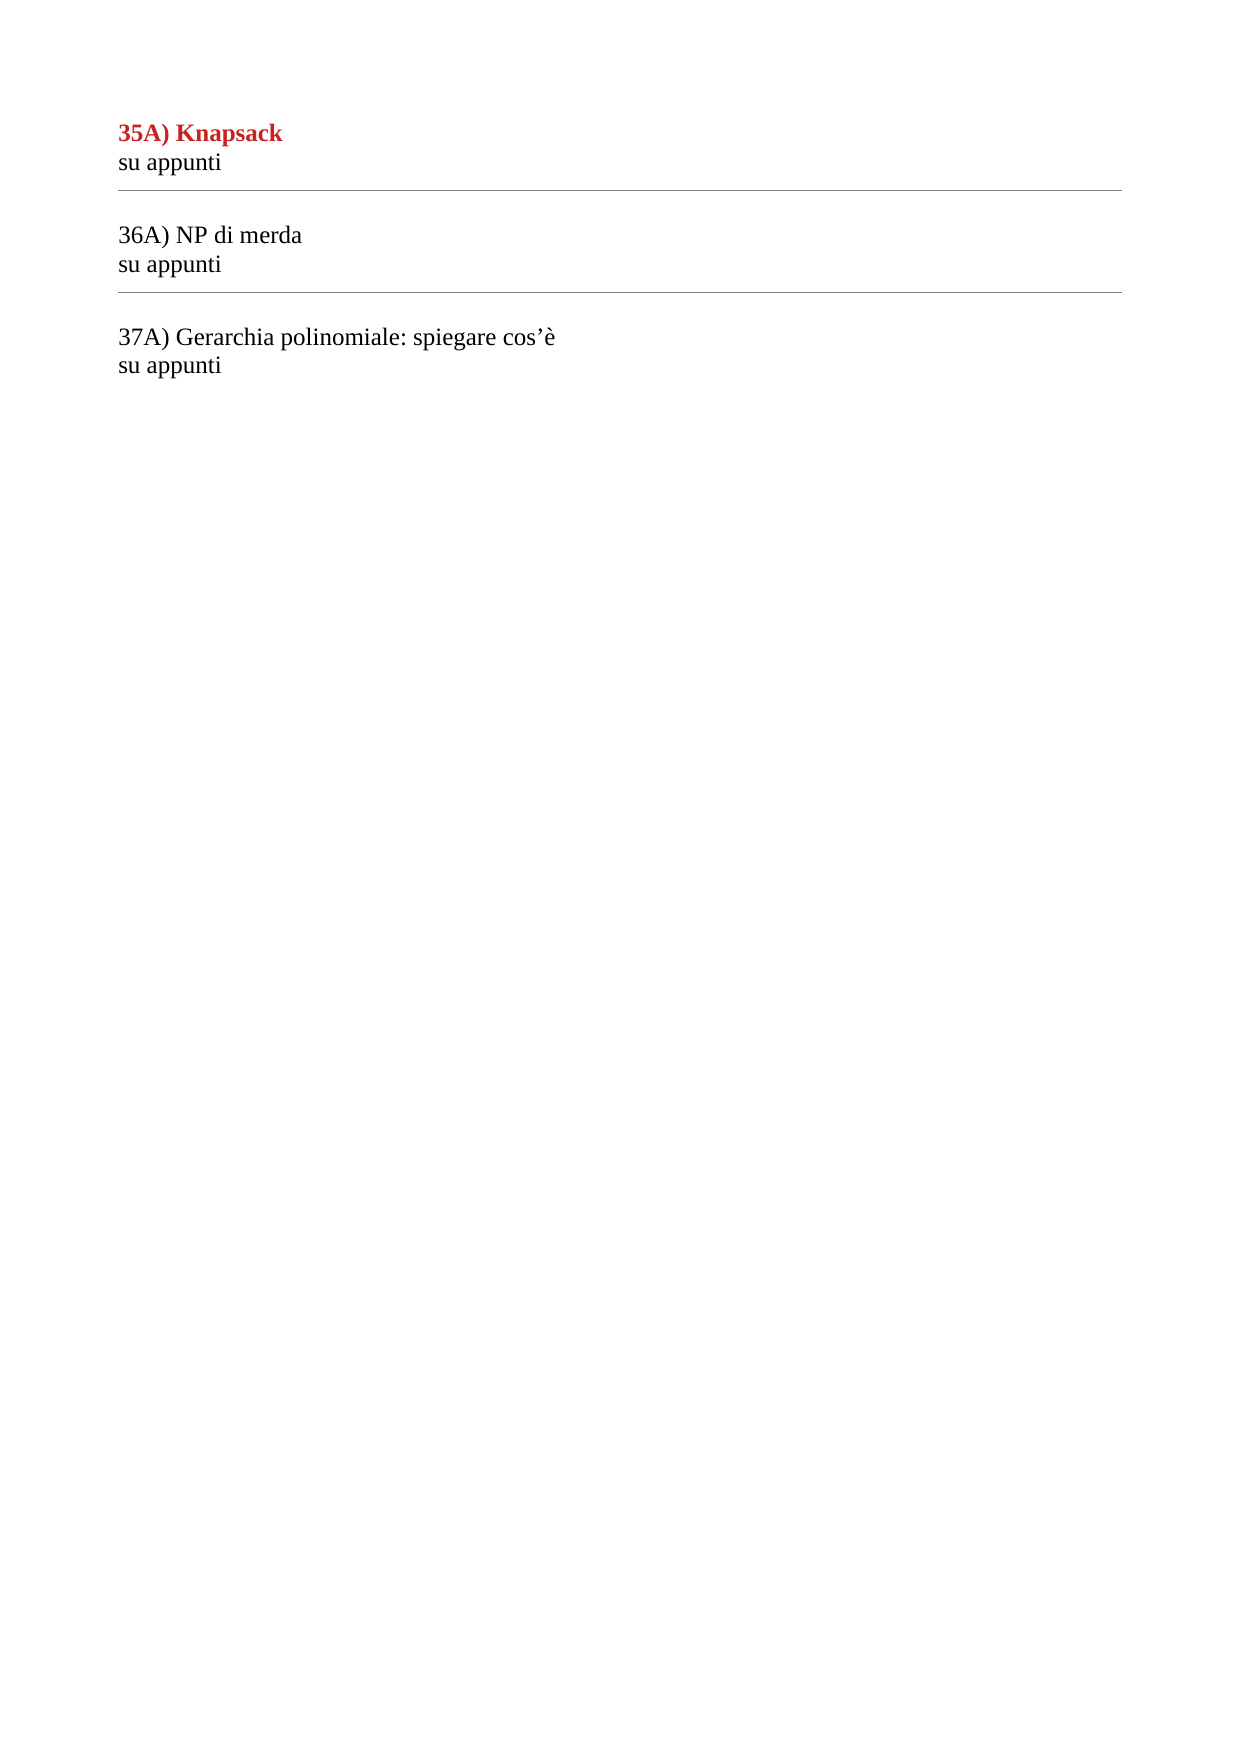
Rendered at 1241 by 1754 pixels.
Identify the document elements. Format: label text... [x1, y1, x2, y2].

text su appunti [118, 249, 1122, 277]
text su appunti [118, 147, 1122, 176]
text 37A) Gerarchia polinomiale: spiegare cos’è [118, 322, 1122, 350]
text 35A) Knapsack [118, 118, 1122, 147]
text su appunti [118, 350, 1122, 379]
text 36A) NP di merda [118, 220, 1122, 249]
